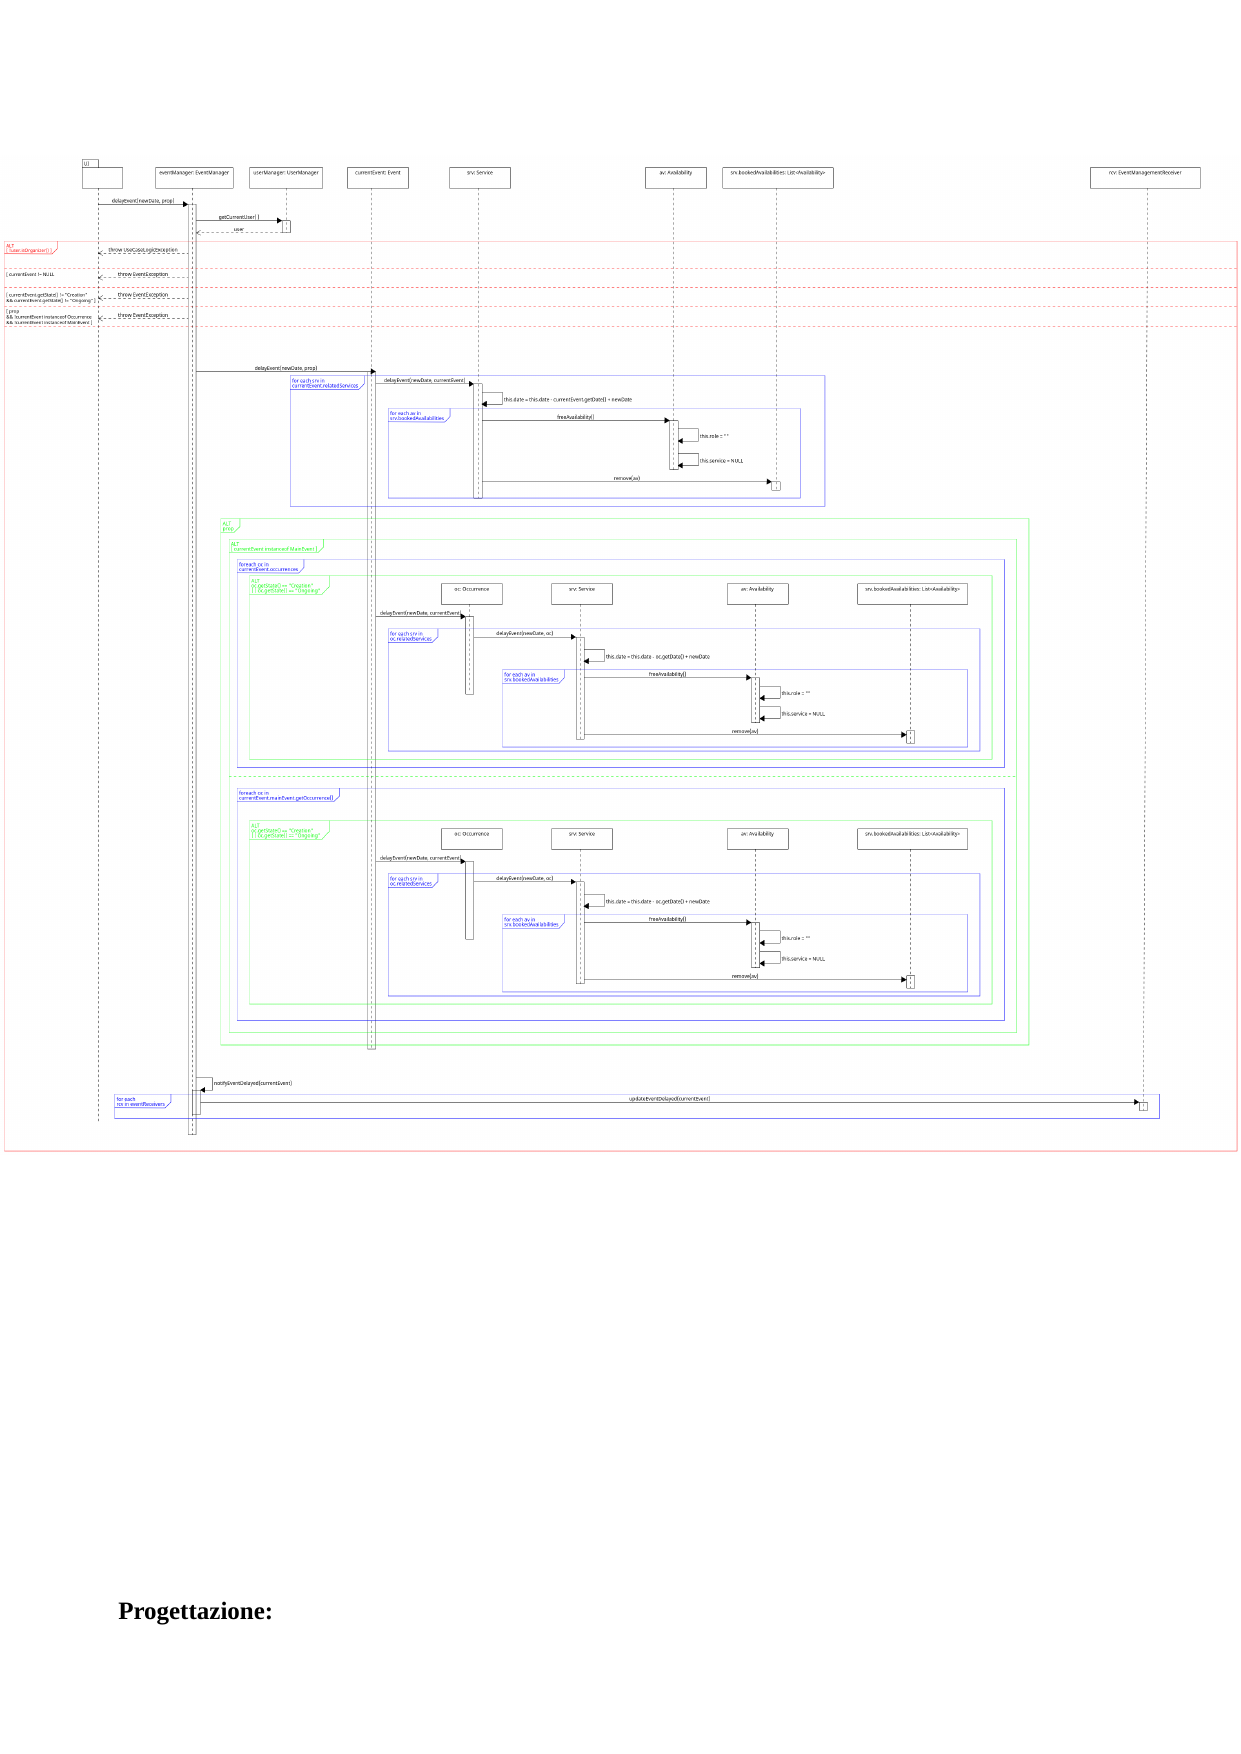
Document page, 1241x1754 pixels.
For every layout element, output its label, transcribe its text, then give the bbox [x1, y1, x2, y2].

text Progettazione: [118, 1596, 1122, 1624]
picture [0, 155, 1241, 1155]
